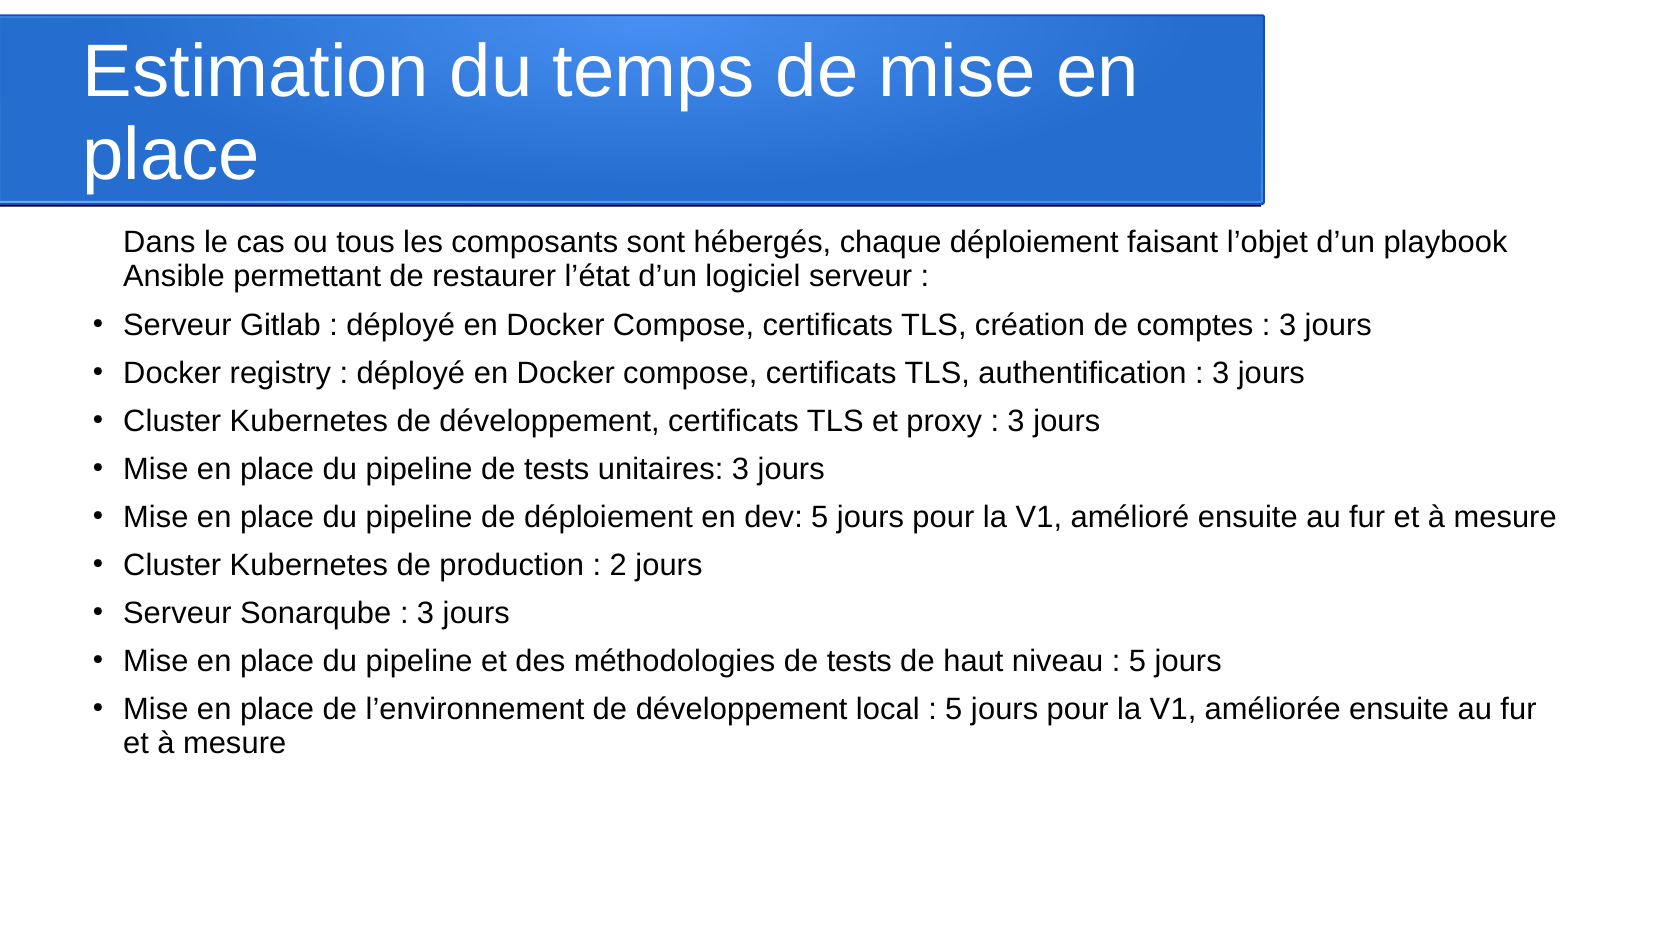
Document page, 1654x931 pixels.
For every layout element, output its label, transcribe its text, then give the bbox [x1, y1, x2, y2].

title Estimation du temps de mise en place [82, 29, 1235, 196]
list Dans le cas ou tous les composants sont hébergés, chaque déploiement faisant l’objet d’un playbook Ansible permettant de restaurer l’état d’un logiciel serveur : Serveur Gitlab : déployé en Docker Compose, certificats TLS, création de comptes : 3 jours Docker registry : déployé en Docker compose, certificats TLS, authentification : 3 jours Cluster Kubernetes de développement, certificats TLS et proxy : 3 jours Mise en place du pipeline de tests unitaires: 3 jours Mise en place du pipeline de déploiement en dev: 5 jours pour la V1, amélioré ensuite au fur et à mesure Cluster Kubernetes de production : 2 jours Serveur Sonarqube : 3 jours Mise en place du pipeline et des méthodologies de tests de haut niveau : 5 jours Mise en place de l’environnement de développement local : 5 jours pour la V1, améliorée ensuite au fur et à mesure [82, 224, 1571, 764]
